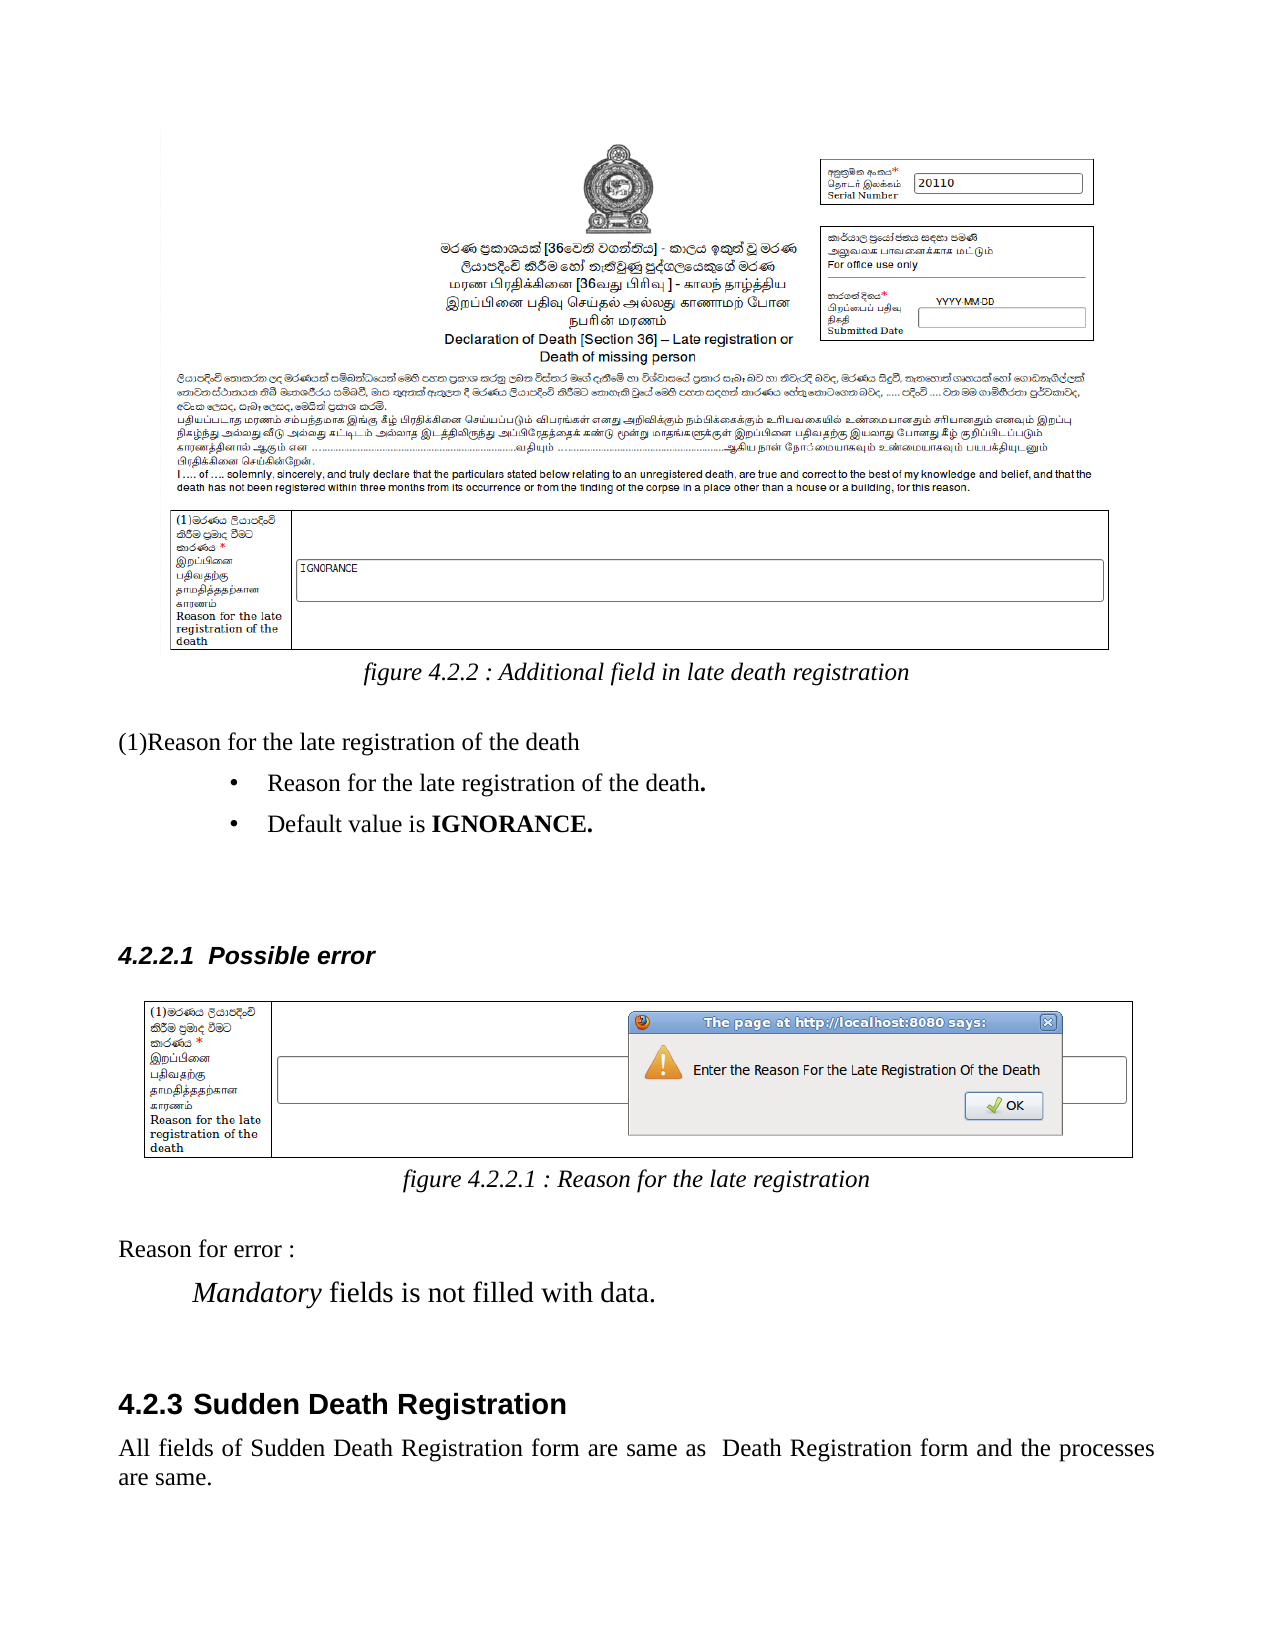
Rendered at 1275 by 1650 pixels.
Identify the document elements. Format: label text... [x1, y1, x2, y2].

text Mandatory fields is not filled with data. [118, 1275, 1157, 1309]
subtitle Possible error [118, 941, 1157, 970]
list Reason for the late registration of the death. [229, 768, 1157, 797]
picture [160, 130, 1115, 657]
text figure 4.2.2.1 : Reason for the late registration [138, 1164, 1137, 1193]
picture [138, 995, 1138, 1164]
text figure 4.2.2 : Additional field in late death registration [160, 657, 1115, 685]
text Reason for error : [118, 1234, 1157, 1263]
list Default value is IGNORANCE. [229, 809, 1157, 838]
text (1)Reason for the late registration of the death [118, 727, 1157, 755]
text All fields of Sudden Death Registration form are same as Death Registration form and the processes are same. [118, 1433, 1157, 1491]
subtitle Sudden Death Registration [118, 1387, 1157, 1421]
